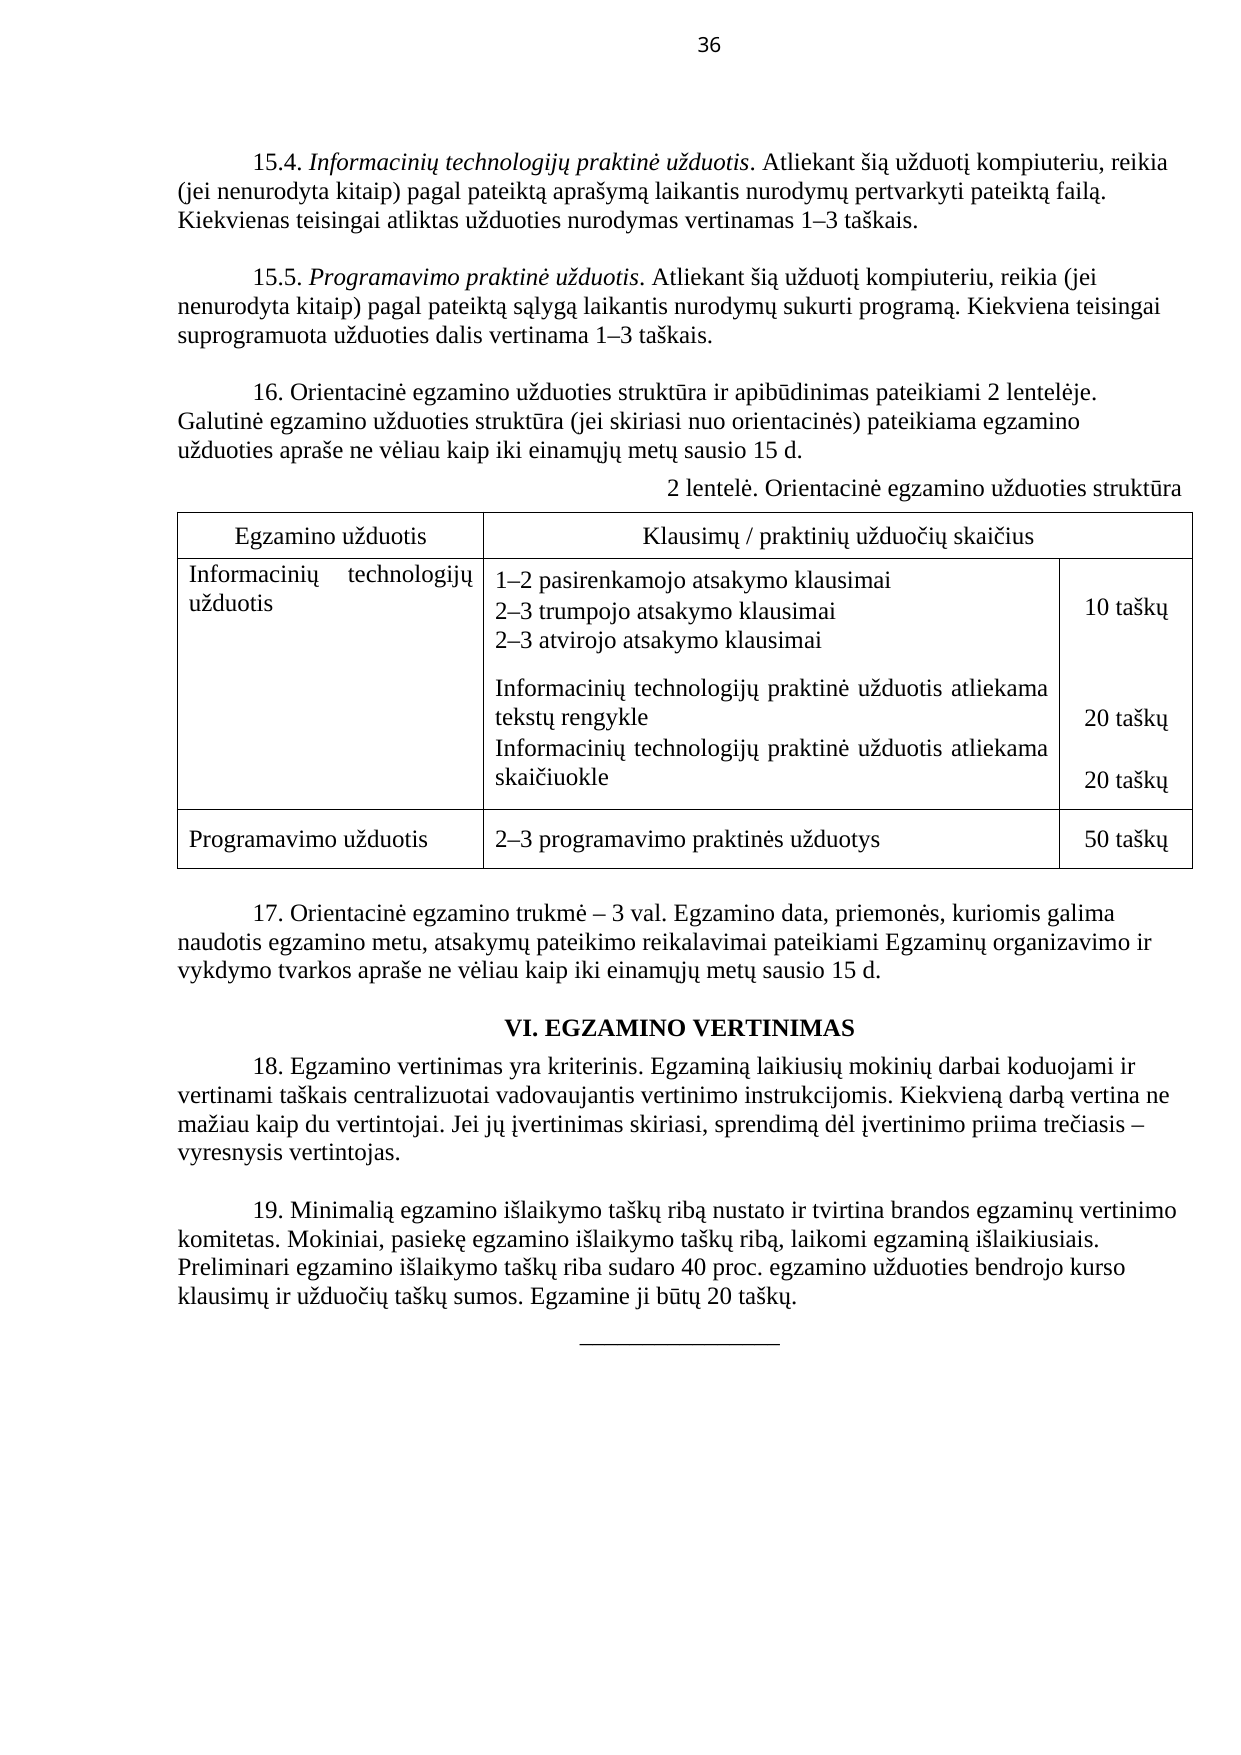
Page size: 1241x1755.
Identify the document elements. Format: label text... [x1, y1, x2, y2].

table_header Klausimų / praktinių užduočių skaičius [484, 513, 1192, 558]
text 16. Orientacinė egzamino užduoties struktūra ir apibūdinimas pateikiami 2 lentelėje. Galutinė egzamino užduoties struktūra (jei skiriasi nuo orientacinės) pateikiama egzamino užduoties apraše ne vėliau kaip iki einamųjų metų sausio 15 d. [177, 377, 1182, 464]
text 18. Egzamino vertinimas yra kriterinis. Egzaminą laikiusių mokinių darbai koduojami ir vertinami taškais centralizuotai vadovaujantis vertinimo instrukcijomis. Kiekvieną darbą vertina ne mažiau kaip du vertintojai. Jei jų įvertinimas skiriasi, sprendimą dėl įvertinimo priima trečiasis – vyresnysis vertintojas. [177, 1051, 1182, 1166]
table_cell Informacinių technologijų praktinė užduotis atliekama tekstų rengykle Informacinių technologijų praktinė užduotis atliekama skaičiuokle [484, 654, 1059, 809]
table_cell 1–2 pasirenkamojo atsakymo klausimai 2–3 trumpojo atsakymo klausimai 2–3 atvirojo atsakymo klausimai [484, 559, 1059, 654]
table_cell 20 taškų 20 taškų [1060, 654, 1192, 809]
text 2 lentelė. Orientacinė egzamino užduoties struktūra [177, 473, 1182, 502]
text 17. Orientacinė egzamino trukmė – 3 val. Egzamino data, priemonės, kuriomis galima naudotis egzamino metu, atsakymų pateikimo reikalavimai pateikiami Egzaminų organizavimo ir vykdymo tvarkos apraše ne vėliau kaip iki einamųjų metų sausio 15 d. [177, 898, 1182, 984]
table_cell Informacinių technologijų užduotis [178, 559, 483, 809]
text 15.5. Programavimo praktinė užduotis. Atliekant šią užduotį kompiuteriu, reikia (jei nenurodyta kitaip) pagal pateiktą sąlygą laikantis nurodymų sukurti programą. Kiekviena teisingai suprogramuota užduoties dalis vertinama 1–3 taškais. [177, 262, 1182, 349]
table_header Egzamino užduotis [178, 513, 483, 558]
table_cell 2–3 programavimo praktinės užduotys [484, 810, 1059, 868]
table_cell Programavimo užduotis [178, 810, 483, 868]
text 15.4. Informacinių technologijų praktinė užduotis. Atliekant šią užduotį kompiuteriu, reikia (jei nenurodyta kitaip) pagal pateiktą aprašymą laikantis nurodymų pertvarkyti pateiktą failą. Kiekvienas teisingai atliktas užduoties nurodymas vertinamas 1–3 taškais. [177, 147, 1182, 234]
text ________________ [177, 1319, 1182, 1348]
table_cell 10 taškų [1060, 559, 1192, 654]
table_cell 50 taškų [1060, 810, 1192, 868]
text 19. Minimalią egzamino išlaikymo taškų ribą nustato ir tvirtina brandos egzaminų vertinimo komitetas. Mokiniai, pasiekę egzamino išlaikymo taškų ribą, laikomi egzaminą išlaikiusiais. Preliminari egzamino išlaikymo taškų riba sudaro 40 proc. egzamino užduoties bendrojo kurso klausimų ir užduočių taškų sumos. Egzamine ji būtų 20 taškų. [177, 1195, 1182, 1310]
text VI. Egzamino vertinimas [177, 1013, 1182, 1042]
